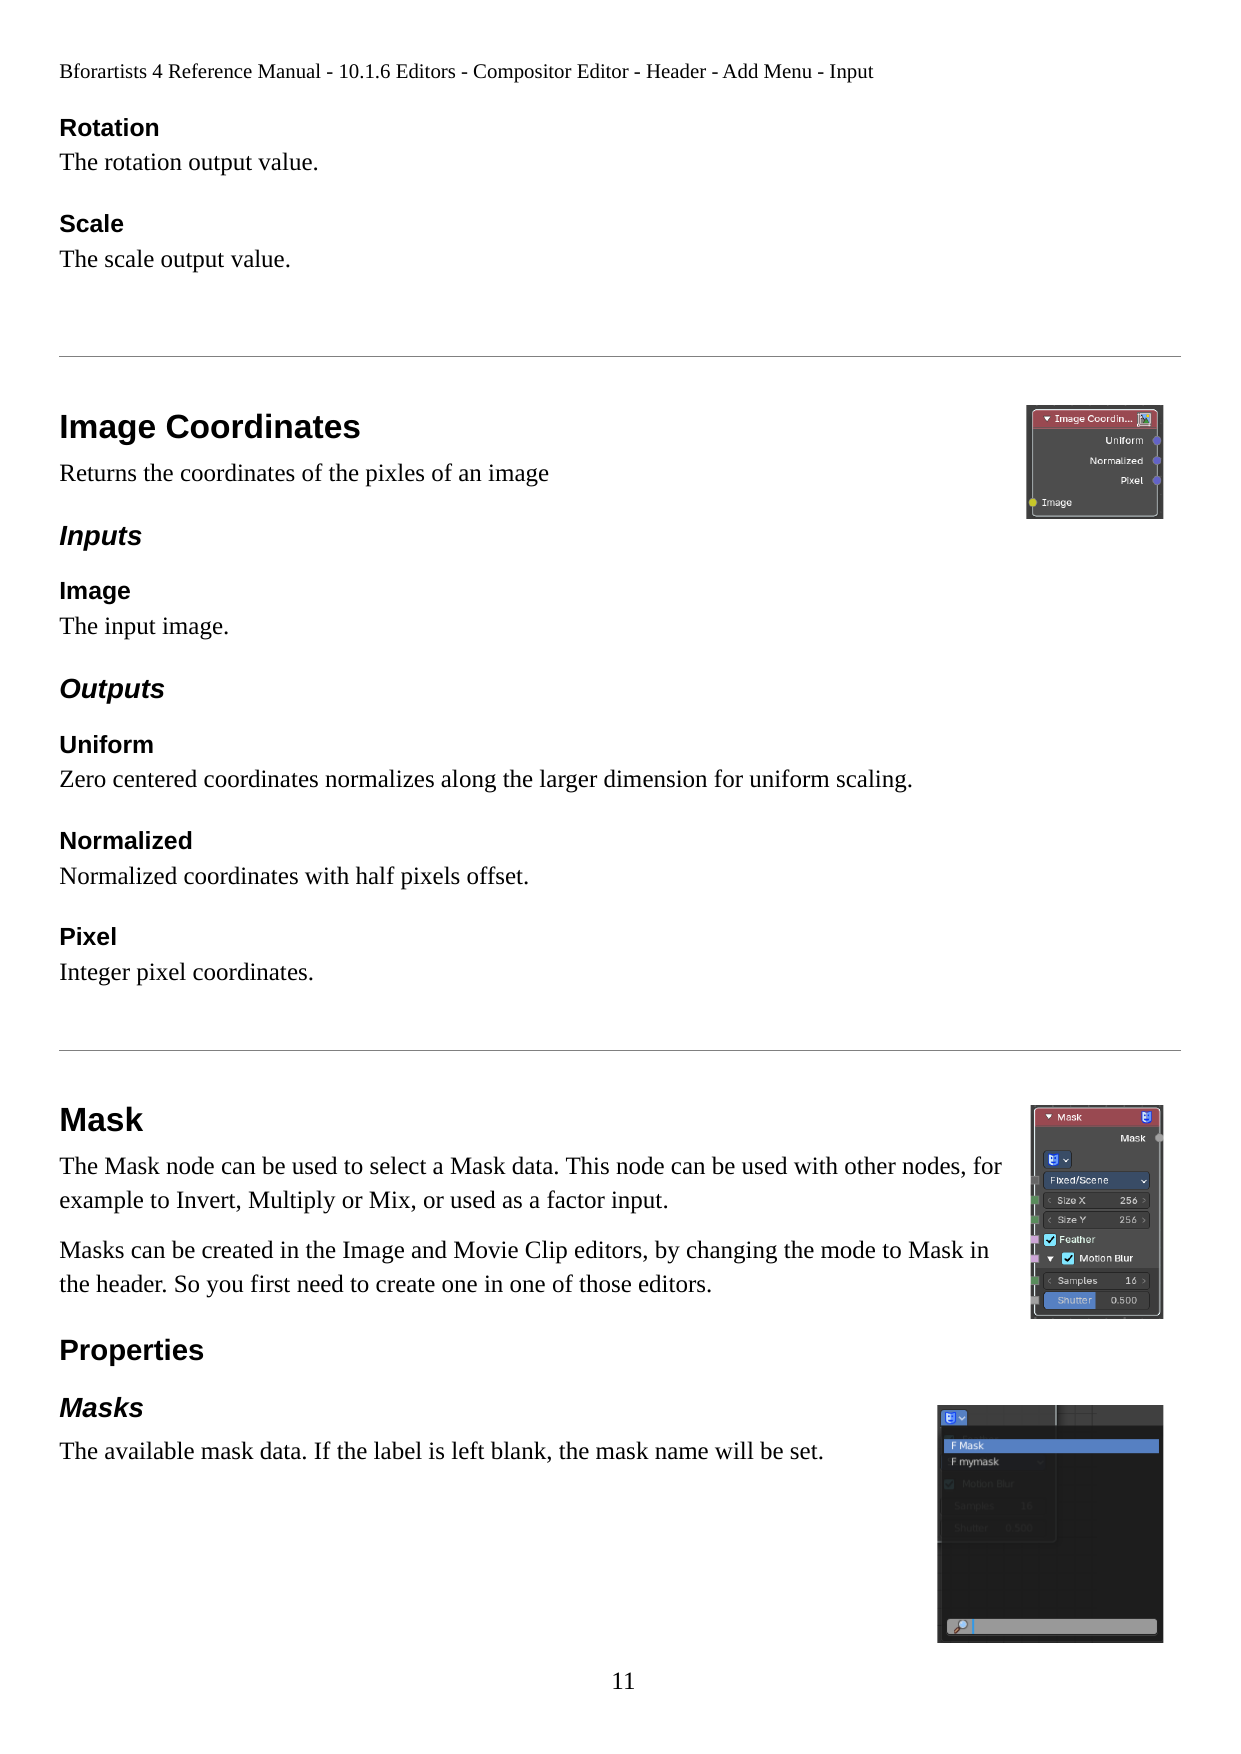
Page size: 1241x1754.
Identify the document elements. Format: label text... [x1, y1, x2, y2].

subtitle Image Coordinates [59, 407, 1026, 446]
subtitle Properties [59, 1333, 1181, 1367]
text The scale output value. [59, 244, 1181, 272]
subtitle [1164, 407, 1181, 446]
subtitle Scale [59, 209, 1181, 237]
subtitle Inputs [59, 519, 1181, 551]
picture [937, 1405, 1164, 1643]
text Normalized coordinates with half pixels offset. [59, 861, 1181, 889]
subtitle Mask [59, 1100, 1181, 1139]
picture [1030, 1105, 1164, 1319]
subtitle Uniform [59, 730, 1181, 758]
text Returns the coordinates of the pixles of an image [59, 458, 1026, 487]
text The rotation output value. [59, 147, 1181, 176]
subtitle Rotation [59, 113, 1181, 141]
text The available mask data. If the label is left blank, the mask name will be set. [59, 1436, 937, 1465]
picture [1026, 405, 1164, 519]
subtitle Normalized [59, 826, 1181, 854]
text The input image. [59, 611, 1181, 640]
subtitle Image [59, 576, 1181, 605]
subtitle Pixel [59, 922, 1181, 951]
text Zero centered coordinates normalizes along the larger dimension for uniform scaling. [59, 764, 1181, 793]
text The Mask node can be used to select a Mask data. This node can be used with other nodes, for example to Invert, Multiply or Mix, or used as a factor input. [59, 1151, 1030, 1214]
text Integer pixel coordinates. [59, 957, 1181, 986]
subtitle Masks [59, 1392, 1181, 1423]
subtitle Outputs [59, 673, 1181, 705]
text Masks can be created in the Image and Movie Clip editors, by changing the mode to Mask in the header. So you first need to create one in one of those editors. [59, 1235, 1030, 1298]
